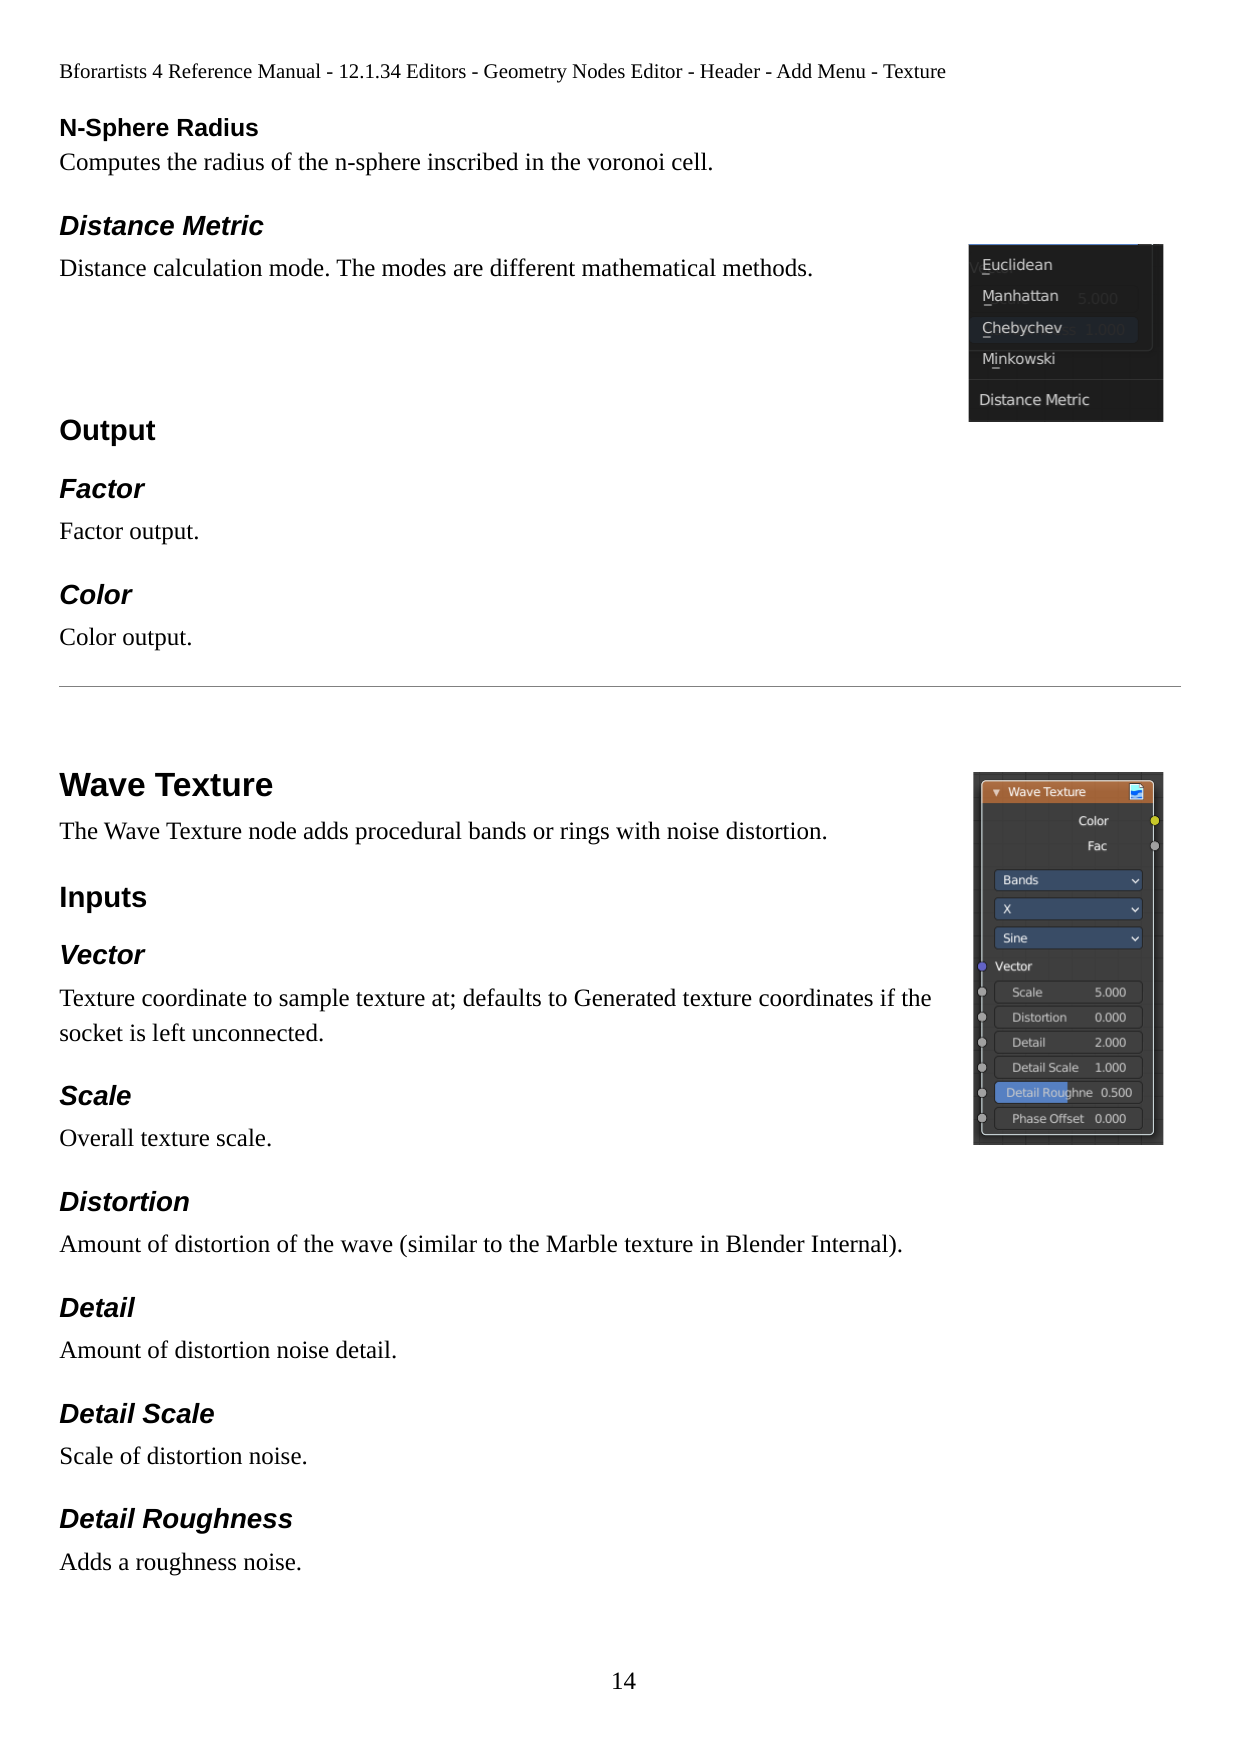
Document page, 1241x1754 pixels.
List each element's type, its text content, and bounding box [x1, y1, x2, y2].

subtitle N-Sphere Radius [59, 113, 1181, 141]
subtitle Distance Metric [59, 209, 1181, 241]
subtitle Vector [59, 939, 973, 971]
subtitle Detail [59, 1291, 1181, 1323]
subtitle [1164, 1079, 1181, 1111]
subtitle Output [59, 413, 1181, 447]
text Computes the radius of the n-sphere inscribed in the voronoi cell. [59, 147, 1181, 176]
text The Wave Texture node adds procedural bands or rings with noise distortion. [59, 816, 973, 845]
subtitle Inputs [59, 880, 973, 914]
subtitle Factor [59, 472, 1181, 504]
subtitle Distortion [59, 1185, 1181, 1217]
subtitle [1164, 939, 1181, 971]
text Scale of distortion noise. [59, 1441, 1181, 1470]
picture [973, 772, 1164, 1145]
subtitle Scale [59, 1079, 973, 1111]
text Adds a roughness noise. [59, 1547, 1181, 1576]
subtitle [1164, 880, 1181, 914]
text Amount of distortion noise detail. [59, 1335, 1181, 1364]
subtitle Wave Texture [59, 765, 1181, 804]
subtitle Detail Roughness [59, 1503, 1181, 1535]
subtitle Color [59, 578, 1181, 610]
text Factor output. [59, 516, 1181, 545]
text Distance calculation mode. The modes are different mathematical methods. [59, 253, 968, 282]
text Color output. [59, 622, 1181, 651]
subtitle Detail Scale [59, 1397, 1181, 1429]
text Texture coordinate to sample texture at; defaults to Generated texture coordinates if the socket is left unconnected. [59, 983, 973, 1046]
text Overall texture scale. [59, 1123, 1181, 1152]
picture [968, 244, 1164, 422]
text Amount of distortion of the wave (similar to the Marble texture in Blender Internal). [59, 1229, 1181, 1258]
